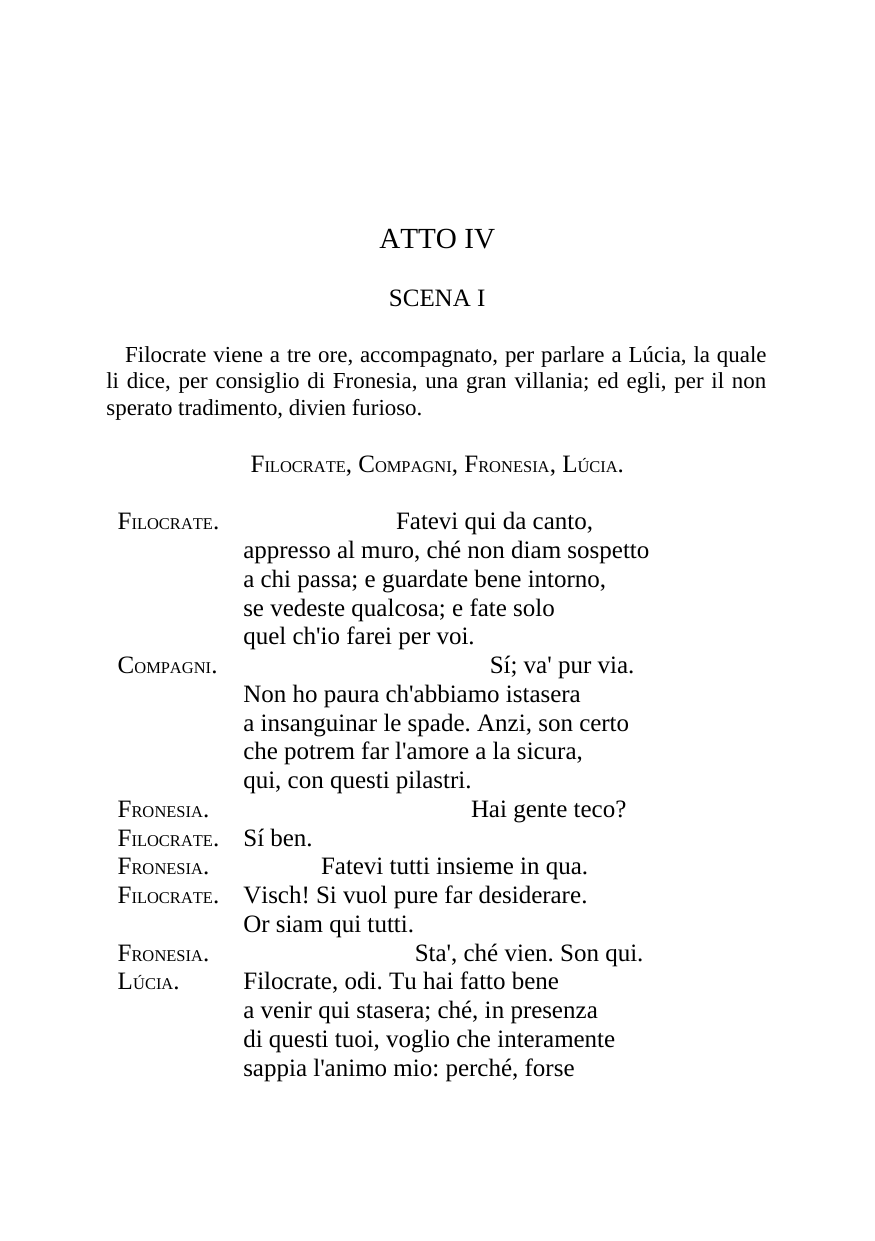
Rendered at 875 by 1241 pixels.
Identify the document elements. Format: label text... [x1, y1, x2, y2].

text ATTO IV [106, 221, 768, 255]
table_header Fatevi qui da canto, appresso al muro, ché non diam sospetto a chi passa; e guardate bene intorno, se vedeste qualcosa; e fate solo quel ch'io farei per voi. [232, 506, 768, 650]
table_cell Sta', ché vien. Son qui. [232, 938, 768, 966]
text Filocrate, Compagni, Fronesia, Lúcia. [106, 449, 768, 478]
table_cell Lúcia. [106, 966, 232, 1081]
text Filocrate viene a tre ore, accompagnato, per parlare a Lúcia, la quale li dice, per consiglio di Fronesia, una gran villania; ed egli, per il non sperato tradimento, divien furioso. [106, 341, 768, 420]
table_cell Visch! Si vuol pure far desiderare. Or siam qui tutti. [232, 880, 768, 938]
table_cell Fronesia. [106, 794, 232, 823]
table_cell Fatevi tutti insieme in qua. [232, 851, 768, 880]
table_cell Filocrate. [106, 880, 232, 938]
table_header Filocrate. [106, 506, 232, 650]
text SCENA I [106, 283, 768, 312]
table_cell Compagni. [106, 650, 232, 794]
table_cell Sí; va' pur via. Non ho paura ch'abbiamo istasera a insanguinar le spade. Anzi, son certo che potrem far l'amore a la sicura, qui, con questi pilastri. [232, 650, 768, 794]
table_cell Filocrate, odi. Tu hai fatto bene a venir qui stasera; ché, in presenza di questi tuoi, voglio che interamente sappia l'animo mio: perché, forse [232, 966, 768, 1081]
table_cell Filocrate. [106, 823, 232, 851]
table_cell Hai gente teco? [232, 794, 768, 823]
table_cell Fronesia. [106, 938, 232, 966]
table_cell Fronesia. [106, 851, 232, 880]
table_cell Sí ben. [232, 823, 768, 851]
